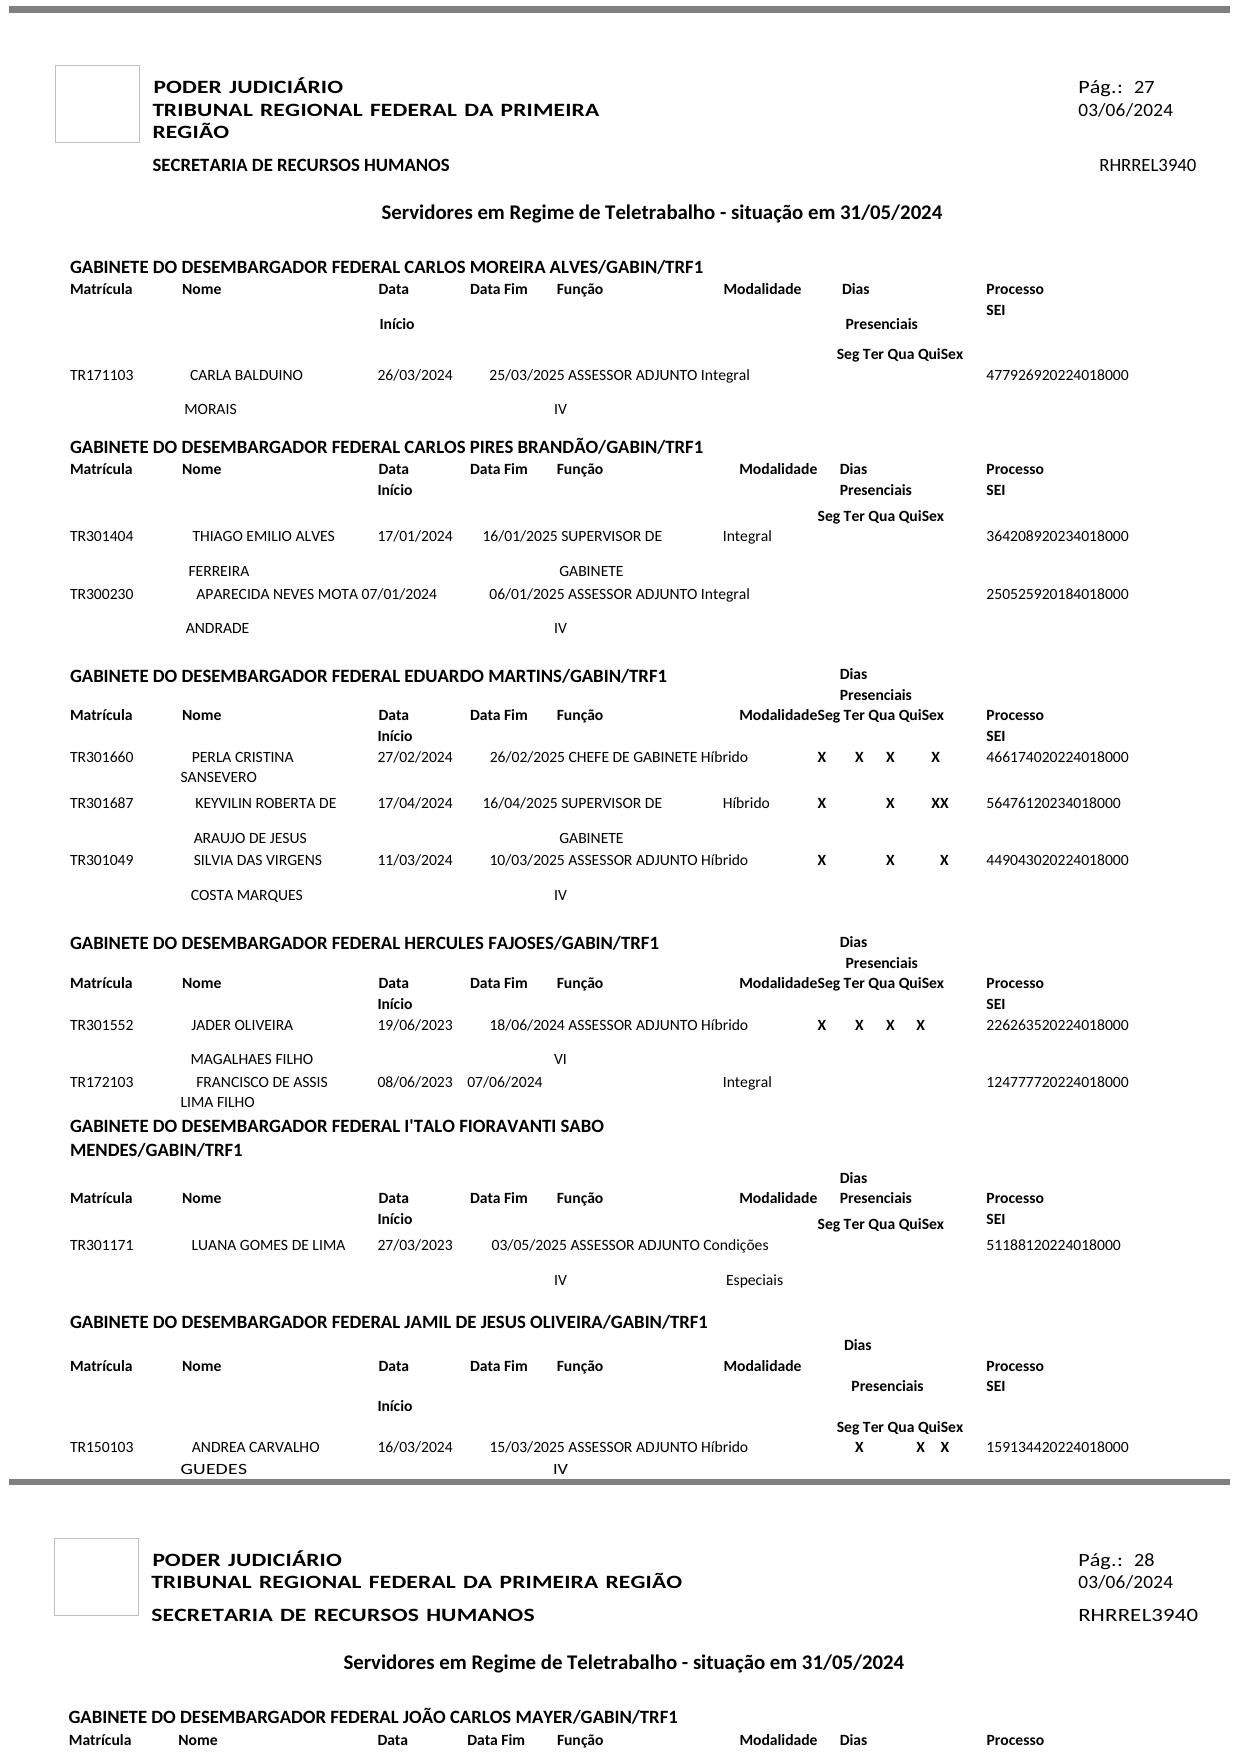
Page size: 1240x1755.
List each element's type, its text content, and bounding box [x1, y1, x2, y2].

table_cell Presenciais Seg Ter Qua QuiSex [818, 1189, 986, 1235]
subtitle Servidores em Regime de Teletrabalho - situação em 31/05/2024 [67, 1649, 1181, 1674]
table_cell 159134420224018000 [986, 1438, 1196, 1458]
table_cell 250525920184018000 [986, 584, 1196, 706]
table_cell 449043020224018000 [986, 851, 1196, 974]
table_cell Matrícula Nome Data Data Fim Função Modalidade Dias Início Presenciais Seg Ter Qua QuiSex [70, 280, 986, 365]
table_header Processo [986, 1730, 1138, 1751]
table_cell TR171103 CARLA BALDUINO 26/03/2024 25/03/2025 ASSESSOR ADJUNTO Integral MORAIS IV GABINETE DO DESEMBARGADOR FEDERAL CARLOS PIRES BRANDÃO/GABIN/TRF1 [70, 365, 986, 459]
table_cell 51188120224018000 [986, 1235, 1196, 1356]
table_cell Matrícula Nome Data Data Fim Função Modalidade Início [70, 706, 817, 747]
table_cell X [940, 851, 986, 974]
table_cell Matrícula Nome Data Data Fim Função Modalidade Início [70, 1189, 817, 1235]
table_cell TR150103 ANDREA CARVALHO 16/03/2024 15/03/2025 ASSESSOR ADJUNTO Híbrido X X X [70, 1438, 986, 1458]
table_header Data Fim Função Modalidade [467, 1730, 817, 1751]
table_cell TR301171 LUANA GOMES DE LIMA 27/03/2023 03/05/2025 ASSESSOR ADJUNTO Condições IV Especiais [70, 1235, 817, 1293]
table_cell TR301552 JADER OLIVEIRA 19/06/2023 18/06/2024 ASSESSOR ADJUNTO Híbrido MAGALHAES FILHO VI [70, 1015, 817, 1072]
table_cell Processo SEI [986, 1189, 1196, 1235]
table_header Data [377, 1730, 467, 1751]
table_cell TR301660 PERLA CRISTINA 27/02/2024 26/02/2025 CHEFE DE GABINETE Híbrido SANSEVERO [70, 747, 817, 793]
table_header Matrícula [69, 1730, 178, 1751]
table_cell [818, 527, 986, 584]
table_header Dias [818, 1730, 986, 1751]
table_cell X X X X [818, 1015, 986, 1072]
table_cell Processo SEI [986, 1356, 1196, 1438]
table_cell 466174020224018000 [986, 747, 1196, 793]
table_cell Matrícula Nome Data Data Fim Função Modalidade Início [70, 460, 817, 527]
table_cell Seg Ter Qua QuiSex [818, 974, 986, 1015]
table_cell TR300230 APARECIDA NEVES MOTA 07/01/2024 06/01/2025 ASSESSOR ADJUNTO Integral ANDRADE IV GABINETE DO DESEMBARGADOR FEDERAL EDUARDO MARTINS/GABIN/TRF1 [70, 584, 817, 706]
table_cell X X X [818, 793, 940, 851]
table_cell Matrícula Nome Data Data Fim Função Modalidade Presenciais Início Seg Ter Qua QuiSex [70, 1356, 986, 1438]
table_cell [940, 747, 986, 793]
table_cell 124777720224018000 [986, 1072, 1196, 1189]
table_cell 477926920224018000 [986, 365, 1196, 459]
table_cell X X Dias Presenciais [818, 851, 940, 974]
table_cell 226263520224018000 [986, 1015, 1196, 1072]
table_cell Processo SEI [986, 706, 1196, 747]
table_header SECRETARIA DE RECURSOS HUMANOS Servidores em Regime de Teletrabalho - situação em 31/05/2024 GABINETE DO DESEMBARGADOR FEDERAL CARLOS MOREIRA ALVES/GABIN/TRF1 [70, 153, 986, 279]
table_cell X [940, 793, 986, 851]
table_cell Processo SEI [986, 974, 1196, 1015]
table_cell 364208920234018000 [986, 527, 1196, 584]
table_cell TR301049 SILVIA DAS VIRGENS 11/03/2024 10/03/2025 ASSESSOR ADJUNTO Híbrido COSTA MARQUES IV GABINETE DO DESEMBARGADOR FEDERAL HERCULES FAJOSES/GABIN/TRF1 [70, 851, 817, 974]
table_cell GABINETE DO DESEMBARGADOR FEDERAL JAMIL DE JESUS OLIVEIRA/GABIN/TRF1 Dias [70, 1293, 986, 1356]
table_cell X X X X [818, 747, 940, 793]
text GABINETE DO DESEMBARGADOR FEDERAL JOÃO CARLOS MAYER/GABIN/TRF1 [68, 1705, 1196, 1728]
table_header RHRREL3940 [986, 153, 1196, 279]
table_cell TR301404 THIAGO EMILIO ALVES 17/01/2024 16/01/2025 SUPERVISOR DE Integral FERREIRA GABINETE [70, 527, 817, 584]
table_cell Processo SEI [986, 460, 1196, 527]
table_cell [818, 1235, 986, 1293]
table_cell TR172103 FRANCISCO DE ASSIS 08/06/2023 07/06/2024 Integral LIMA FILHO GABINETE DO DESEMBARGADOR FEDERAL I'TALO FIORAVANTI SABO MENDES/GABIN/TRF1 [70, 1072, 817, 1189]
table_cell Dias Presenciais Seg Ter Qua QuiSex [818, 460, 986, 527]
table_cell TR301687 KEYVILIN ROBERTA DE 17/04/2024 16/04/2025 SUPERVISOR DE Híbrido ARAUJO DE JESUS GABINETE [70, 793, 817, 851]
table_cell Processo SEI [986, 280, 1196, 365]
table_cell Seg Ter Qua QuiSex [818, 706, 986, 747]
table_cell Dias Presenciais [818, 584, 986, 706]
table_header Nome [178, 1730, 377, 1751]
table_cell Matrícula Nome Data Data Fim Função Modalidade Início [70, 974, 817, 1015]
table_cell Dias [818, 1072, 986, 1189]
table_cell 56476120234018000 [986, 793, 1196, 851]
